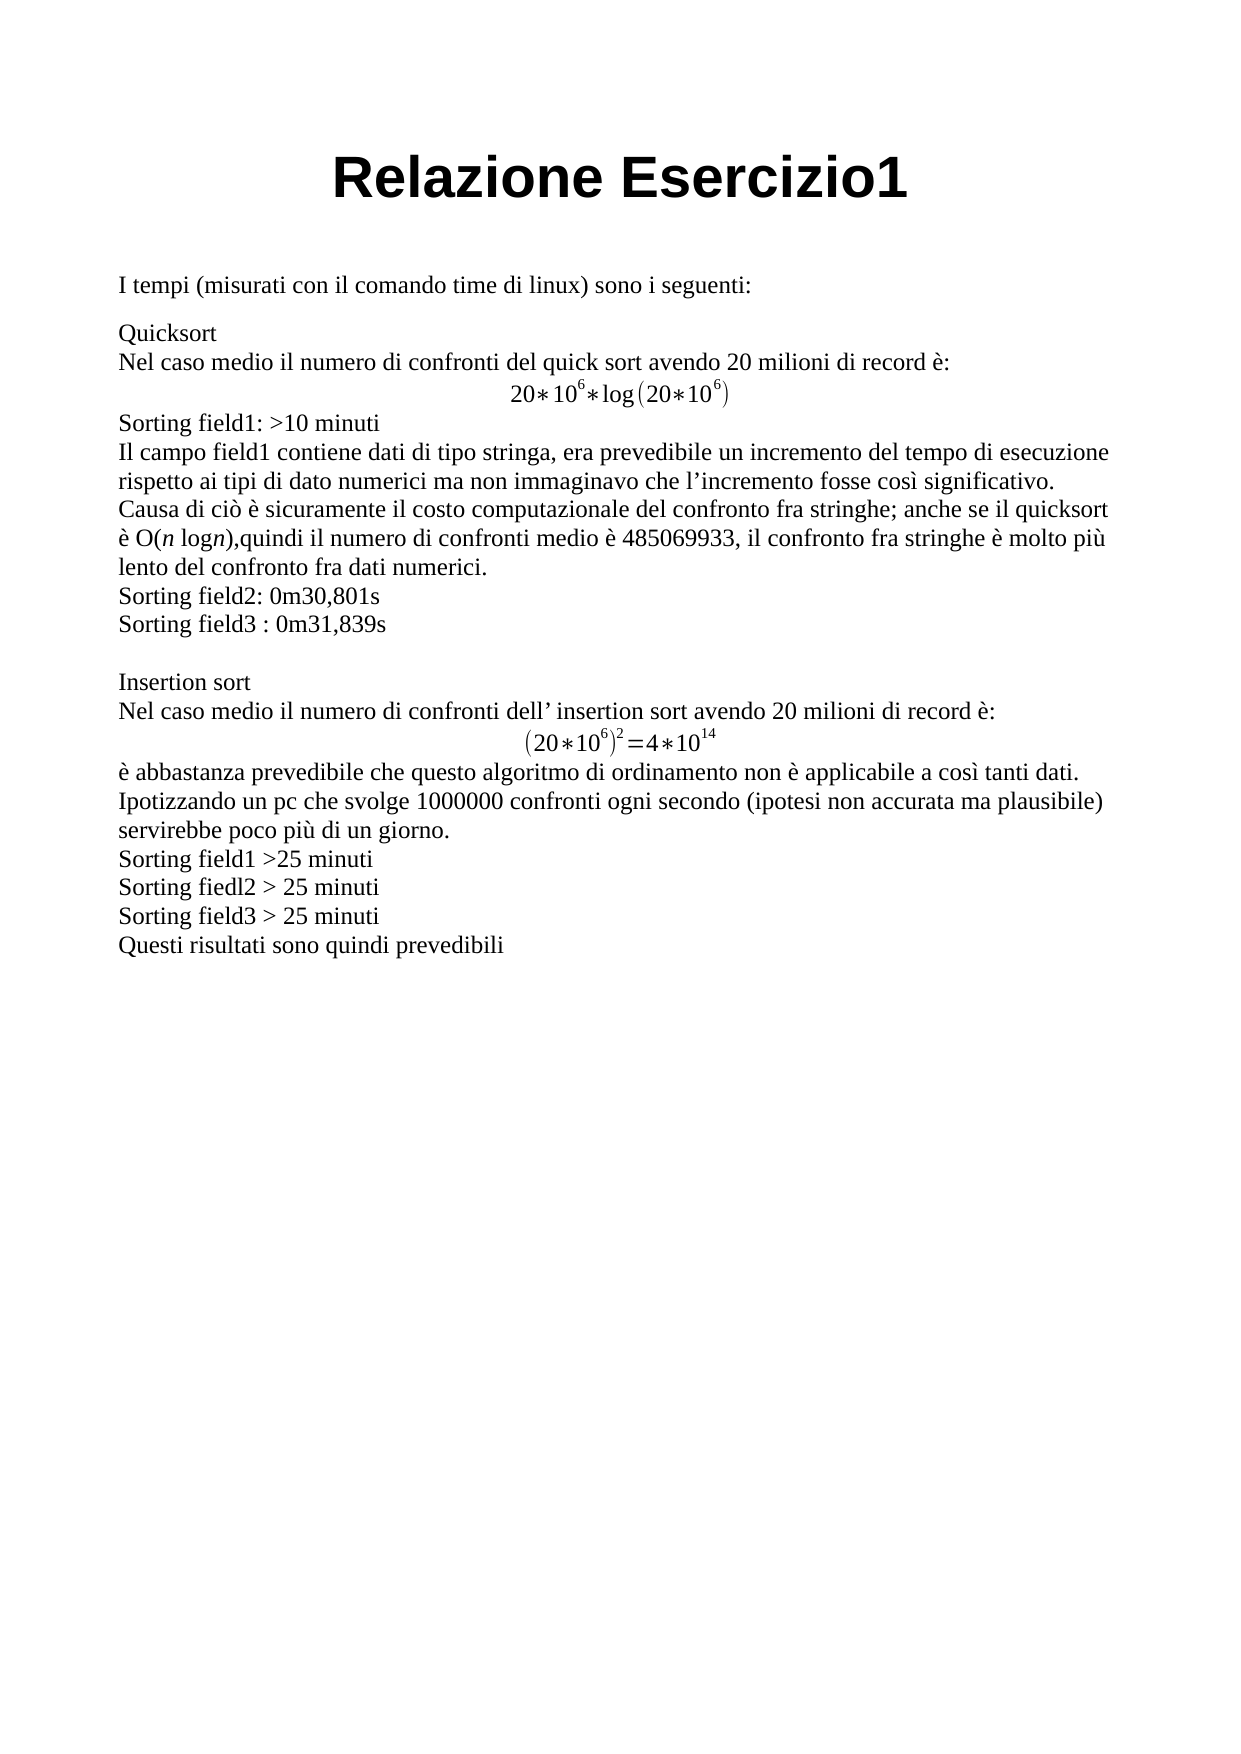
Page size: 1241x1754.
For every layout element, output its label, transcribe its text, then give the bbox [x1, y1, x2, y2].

text Il campo field1 contiene dati di tipo stringa, era prevedibile un incremento del tempo di esecuzione rispetto ai tipi di dato numerici ma non immaginavo che l’incremento fosse così significativo. [118, 437, 1122, 494]
text I tempi (misurati con il comando time di linux) sono i seguenti: [118, 270, 1122, 299]
text è abbastanza prevedibile che questo algoritmo di ordinamento non è applicabile a così tanti dati. Ipotizzando un pc che svolge 1000000 confronti ogni secondo (ipotesi non accurata ma plausibile) servirebbe poco più di un giorno. [118, 757, 1122, 844]
text Insertion sort [118, 667, 1122, 696]
text Sorting field1 >25 minuti [118, 844, 1122, 872]
text Sorting field1: >10 minuti [118, 408, 1122, 437]
text Causa di ciò è sicuramente il costo computazionale del confronto fra stringhe; anche se il quicksort è O(n logn),quindi il numero di confronti medio è 485069933, il confronto fra stringhe è molto più lento del confronto fra dati numerici. [118, 494, 1122, 581]
text Nel caso medio il numero di confronti del quick sort avendo 20 milioni di record è: [118, 347, 1122, 375]
text Sorting field2: 0m30,801s [118, 581, 1122, 609]
text Sorting fiedl2 > 25 minuti [118, 872, 1122, 901]
text Quicksort [118, 318, 1122, 347]
text Sorting field3 > 25 minuti [118, 901, 1122, 930]
text Questi risultati sono quindi prevedibili [118, 930, 1122, 959]
text Nel caso medio il numero di confronti dell’ insertion sort avendo 20 milioni di record è: [118, 696, 1122, 724]
text Sorting field3 : 0m31,839s [118, 609, 1122, 638]
title Relazione Esercizio1 [118, 143, 1122, 210]
